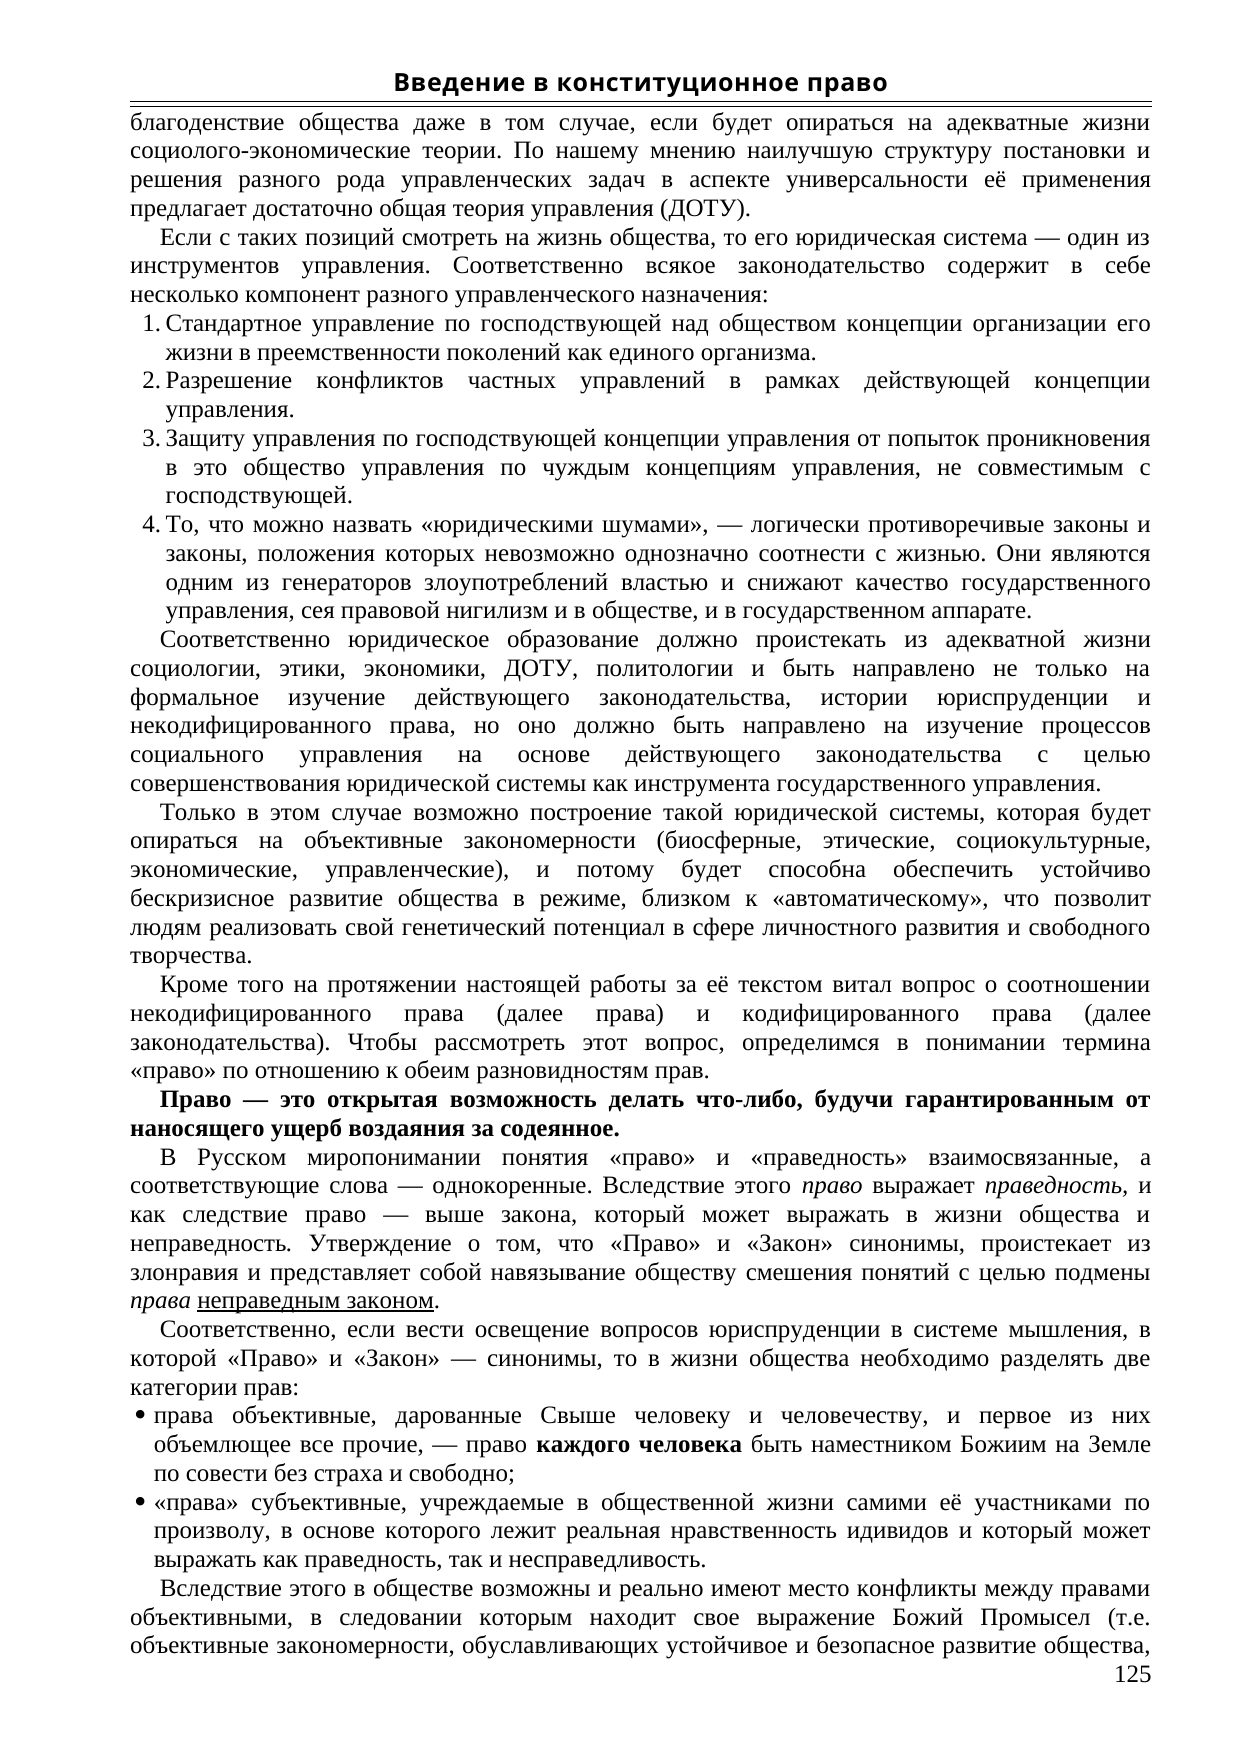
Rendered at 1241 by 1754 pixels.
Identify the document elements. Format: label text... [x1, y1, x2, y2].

list То, что можно назвать «юридическими шумами», — логически противоречивые законы и законы, положения которых невозможно однозначно соотнести с жизнью. Они являются одним из генераторов злоупотреблений властью и снижают качество государственного управления, сея правовой нигилизм и в обществе, и в государственном аппарате. [136, 509, 1152, 624]
text В Русском миропонимании понятия «право» и «праведность» взаимосвязанные, а соответствующие слова — однокоренные. Вследствие этого право выражает праведность, и как следствие право — выше закона, который может выражать в жизни общества и неправедность.­ Утверждение о том, что «Право» и «Закон» синонимы, проистекает из злонравия и представляет собой навязывание обществу смешения понятий с целью подмены права неправедным законом. [130, 1142, 1152, 1314]
text Вследствие этого в обществе возможны и реально имеют место конфликты между правами объективными, в следовании которым находит свое выражение Божий Промысел (т.е. объективные закономерности, обуславливающих устойчивое и безопасное развитие общества, [130, 1573, 1152, 1659]
text Право — это открытая возможность делать что-либо, будучи гарантированным от наносящего ущерб воздаяния за содеянное. [130, 1084, 1152, 1142]
text Соответственно юридическое образование должно проистекать из адекватной жизни социологии, этики, экономики, ДОТУ, политологии и быть направлено не только на формальное изучение действующего законодательства, истории юриспруденции и некодифицированного права, но оно должно быть направлено на изучение процессов социального управления на основе действующего законодательства с целью совершенствования юридической системы как инструмента государственного управления. [130, 624, 1152, 797]
list Разрешение конфликтов частных управлений в рамках действующей концепции управления. [136, 365, 1152, 423]
list Защиту управления по господствующей концепции управления от попыток проникновения в это общество управления по чуждым концепциям управления, не совместимым с господствующей. [136, 423, 1152, 509]
list «права» субъективные, учреждаемые в общественной жизни самими её участниками по произволу, в основе которого лежит реальная нравственность идивидов и который может выражать как праведность, так и несправедливость. [136, 1487, 1152, 1573]
text Соответственно, если вести освещение вопросов юриспруденции в системе мышления, в которой «Право» и «Закон» — синонимы, то в жизни общества необходимо разделять две категории прав: [130, 1314, 1152, 1400]
list Стандартное управление по господствующей над обществом концепции организации его жизни в преемственности поколений как единого организма. [136, 308, 1152, 365]
list права объективные, дарованные Свыше человеку и человечеству, и первое из них объемлющее все прочие, — право каждого человека быть наместником Божиим на Земле по совести без страха и свободно; [136, 1400, 1152, 1487]
text Кроме того на протяжении настоящей работы за её текстом витал вопрос о соотношении некодифицированного права (далее права) и кодифицированного права (далее законодательства). Чтобы рассмотреть этот вопрос, определимся в понимании термина «право» по отношению к обеим разновидностям прав. [130, 969, 1152, 1084]
text Если с таких позиций смотреть на жизнь общества, то его юридическая система — один из инструментов управления. Соответственно всякое законодательство содержит в себе несколько компонент разного управленческого назначения: [130, 222, 1152, 308]
text Только в этом случае возможно построение такой юридической системы, которая будет опираться на объективные закономерности (биосферные, этические, социокультурные, экономические, управленческие), и потому будет способна обеспечить устойчиво бескризисное развитие общества в режиме, близком к «автоматическому», что позволит людям реализовать свой генетический потенциал в сфере личностного развития и свободного творчества. [130, 797, 1152, 969]
text благоденствие общества даже в том случае, если будет опираться на адекватные жизни социолого-экономические теории. По нашему мнению наилучшую структуру постановки и решения разного рода управленческих задач в аспекте универсальности её применения предлагает достаточно общая теория управления (ДОТУ). [130, 107, 1152, 222]
